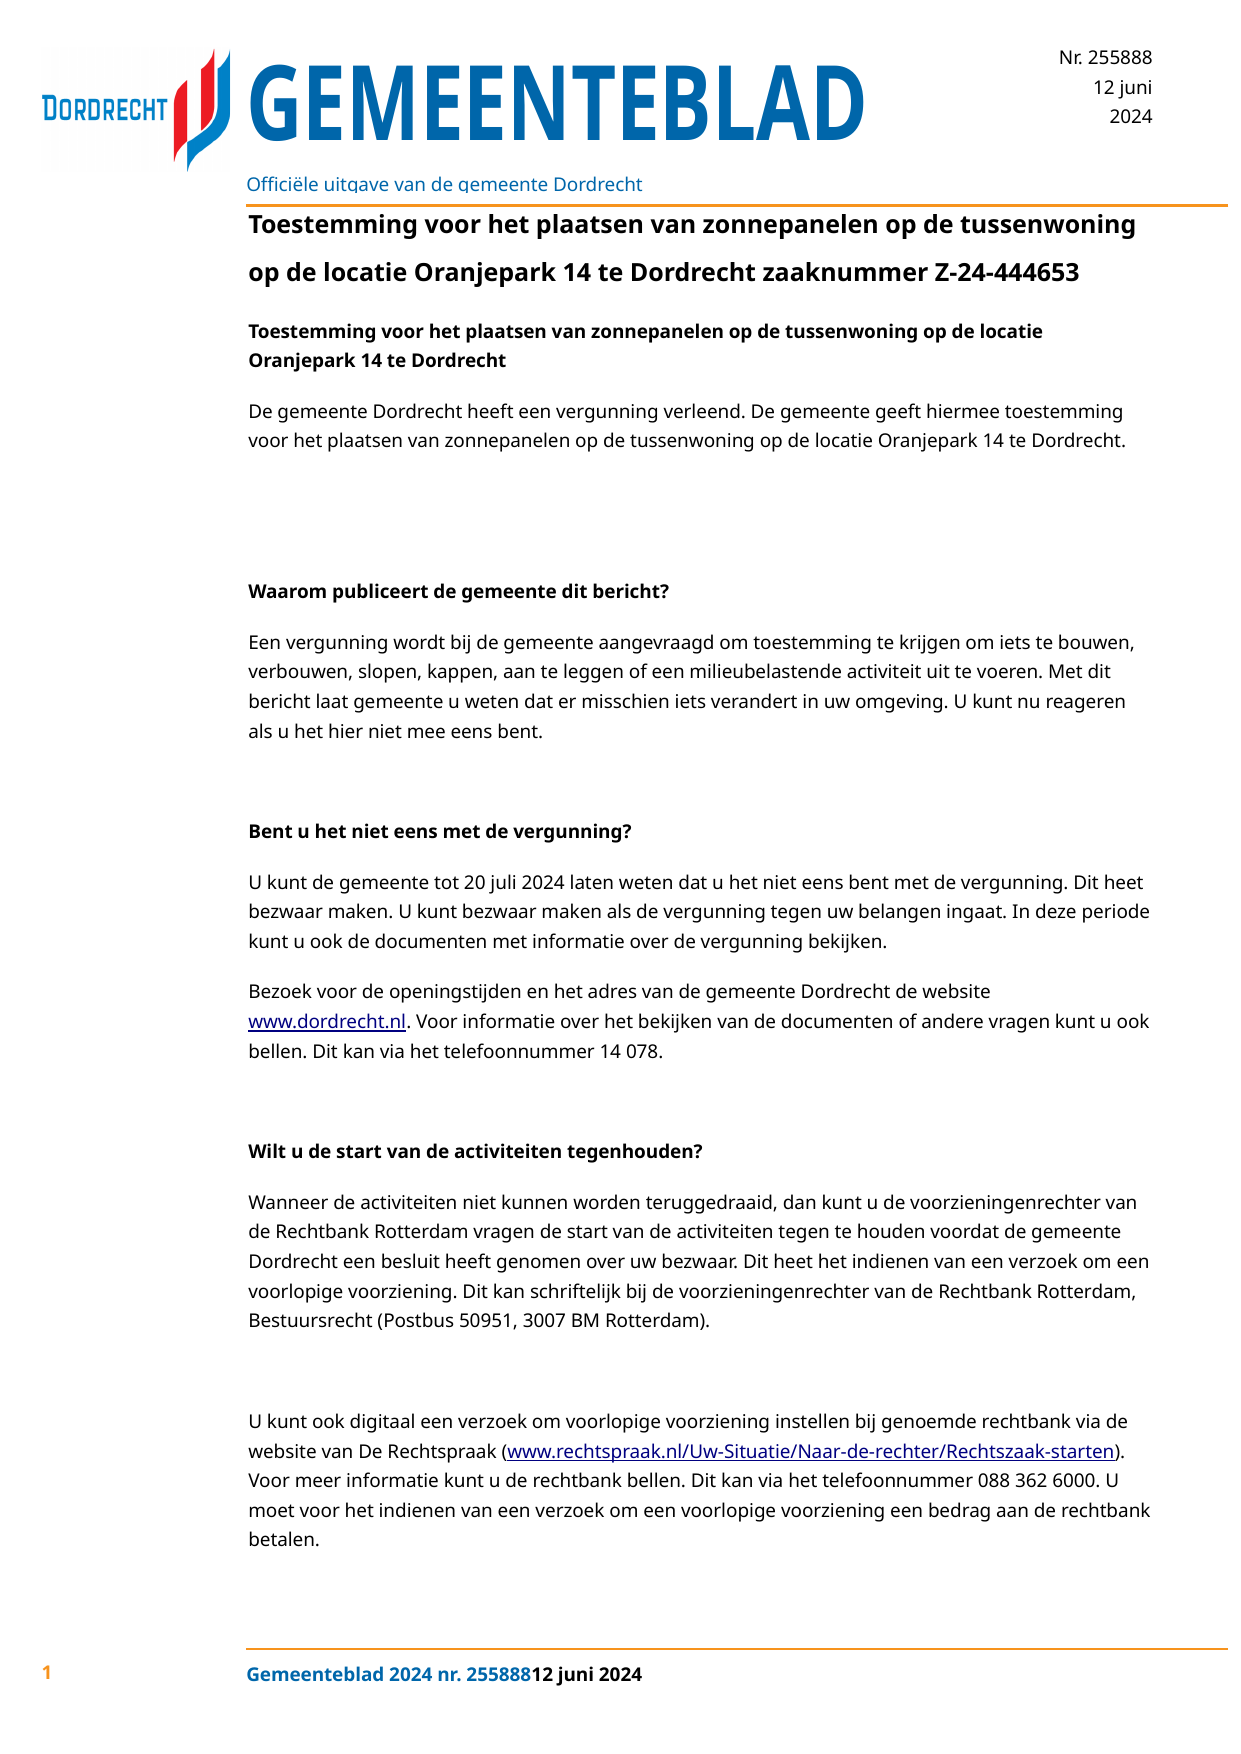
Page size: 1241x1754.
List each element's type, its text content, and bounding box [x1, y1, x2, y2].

text Een vergunning wordt bij de gemeente aangevraagd om toestemming te krijgen om iets te bouwen, verbouwen, slopen, kappen, aan te leggen of een milieubelastende activiteit uit te voeren. Met dit bericht laat gemeente u weten dat er misschien iets verandert in uw omgeving. U kunt nu reageren als u het hier niet mee eens bent. [248, 629, 1152, 744]
text De gemeente Dordrecht heeft een vergunning verleend. De gemeente geeft hiermee toestemming voor het plaatsen van zonnepanelen op de tussenwoning op de locatie Oranjepark 14 te Dordrecht. [248, 398, 1152, 453]
text U kunt ook digitaal een verzoek om voorlopige voorziening instellen bij genoemde rechtbank via de website van De Rechtspraak (www.rechtspraak.nl/Uw-Situatie/Naar-de-rechter/Rechtszaak-starten). Voor meer informatie kunt u de rechtbank bellen. Dit kan via het telefoonnummer 088 362 6000. U moet voor het indienen van een verzoek om een voorlopige voorziening een bedrag aan de rechtbank betalen. [248, 1408, 1152, 1552]
text Bent u het niet eens met de vergunning? [248, 819, 1152, 844]
text Wilt u de start van de activiteiten tegenhouden? [248, 1139, 1152, 1164]
text Waarom publiceert de gemeente dit bericht? [248, 579, 1152, 604]
text Toestemming voor het plaatsen van zonnepanelen op de tussenwoning op de locatie Oranjepark 14 te Dordrecht zaaknummer Z-24-444653 [248, 207, 1152, 288]
text U kunt de gemeente tot 20 juli 2024 laten weten dat u het niet eens bent met de vergunning. Dit heet bezwaar maken. U kunt bezwaar maken als de vergunning tegen uw belangen ingaat. In deze periode kunt u ook de documenten met informatie over de vergunning bekijken. [248, 869, 1152, 954]
text Wanneer de activiteiten niet kunnen worden teruggedraaid, dan kunt u de voorzieningenrechter van de Rechtbank Rotterdam vragen de start van de activiteiten tegen te houden voordat de gemeente Dordrecht een besluit heeft genomen over uw bezwaar. Dit heet het indienen van een verzoek om een voorlopige voorziening. Dit kan schriftelijk bij de voorzieningenrechter van de Rechtbank Rotterdam, Bestuursrecht (Postbus 50951, 3007 BM Rotterdam). [248, 1189, 1152, 1333]
picture [41, 47, 231, 172]
text Toestemming voor het plaatsen van zonnepanelen op de tussenwoning op de locatie Oranjepark 14 te Dordrecht [248, 318, 1152, 373]
text Bezoek voor de openingstijden en het adres van de gemeente Dordrecht de website www.dordrecht.nl. Voor informatie over het bekijken van de documenten of andere vragen kunt u ook bellen. Dit kan via het telefoonnummer 14 078. [248, 979, 1152, 1064]
